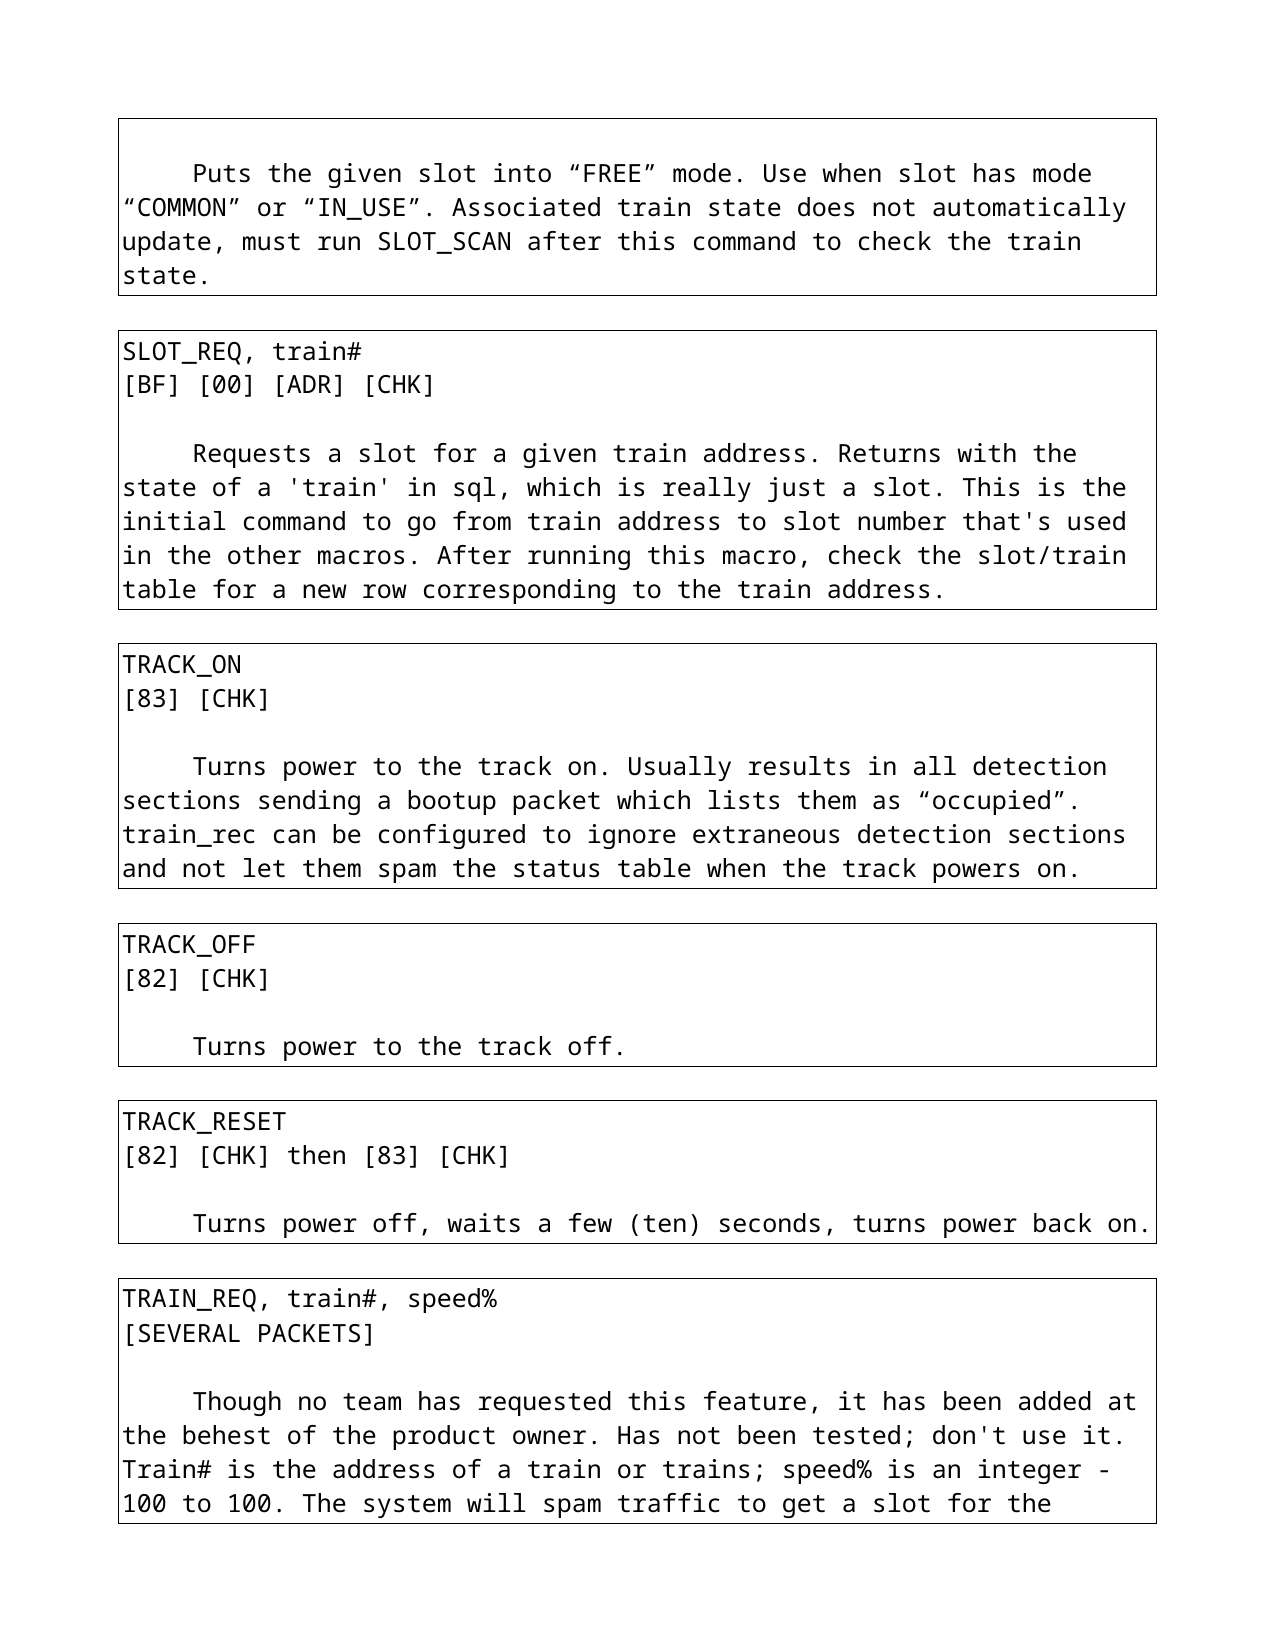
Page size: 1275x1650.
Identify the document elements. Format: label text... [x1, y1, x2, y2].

text Turns power off, waits a few (ten) seconds, turns power back on. [119, 1202, 1156, 1243]
text TRACK_RESET [119, 1101, 1156, 1134]
text [83] [CHK] [119, 677, 1156, 715]
text TRACK_ON [119, 644, 1156, 677]
text Turns power to the track on. Usually results in all detection sections sending a bootup packet which lists them as “occupied”. train_rec can be configured to ignore extraneous detection sections and not let them spam the status table when the track powers on. [119, 745, 1156, 888]
text TRAIN_REQ, train#, speed% [119, 1279, 1156, 1312]
text TRACK_OFF [119, 924, 1156, 957]
text SLOT_REQ, train# [119, 331, 1156, 364]
text Puts the given slot into “FREE” mode. Use when slot has mode “COMMON” or “IN_USE”. Associated train state does not automatically update, must run SLOT_SCAN after this command to check the train state. [119, 152, 1156, 295]
text Though no team has requested this feature, it has been added at the behest of the product owner. Has not been tested; don't use it. Train# is the address of a train or trains; speed% is an integer -100 to 100. The system will spam traffic to get a slot for the [119, 1380, 1156, 1523]
text [BF] [00] [ADR] [CHK] [119, 364, 1156, 401]
text Requests a slot for a given train address. Returns with the state of a 'train' in sql, which is really just a slot. This is the initial command to go from train address to slot number that's used in the other macros. After running this macro, check the slot/train table for a new row corresponding to the train address. [119, 432, 1156, 609]
text Turns power to the track off. [119, 1025, 1156, 1066]
text [82] [CHK] [119, 957, 1156, 994]
text [82] [CHK] then [83] [CHK] [119, 1134, 1156, 1172]
text [SEVERAL PACKETS] [119, 1312, 1156, 1349]
